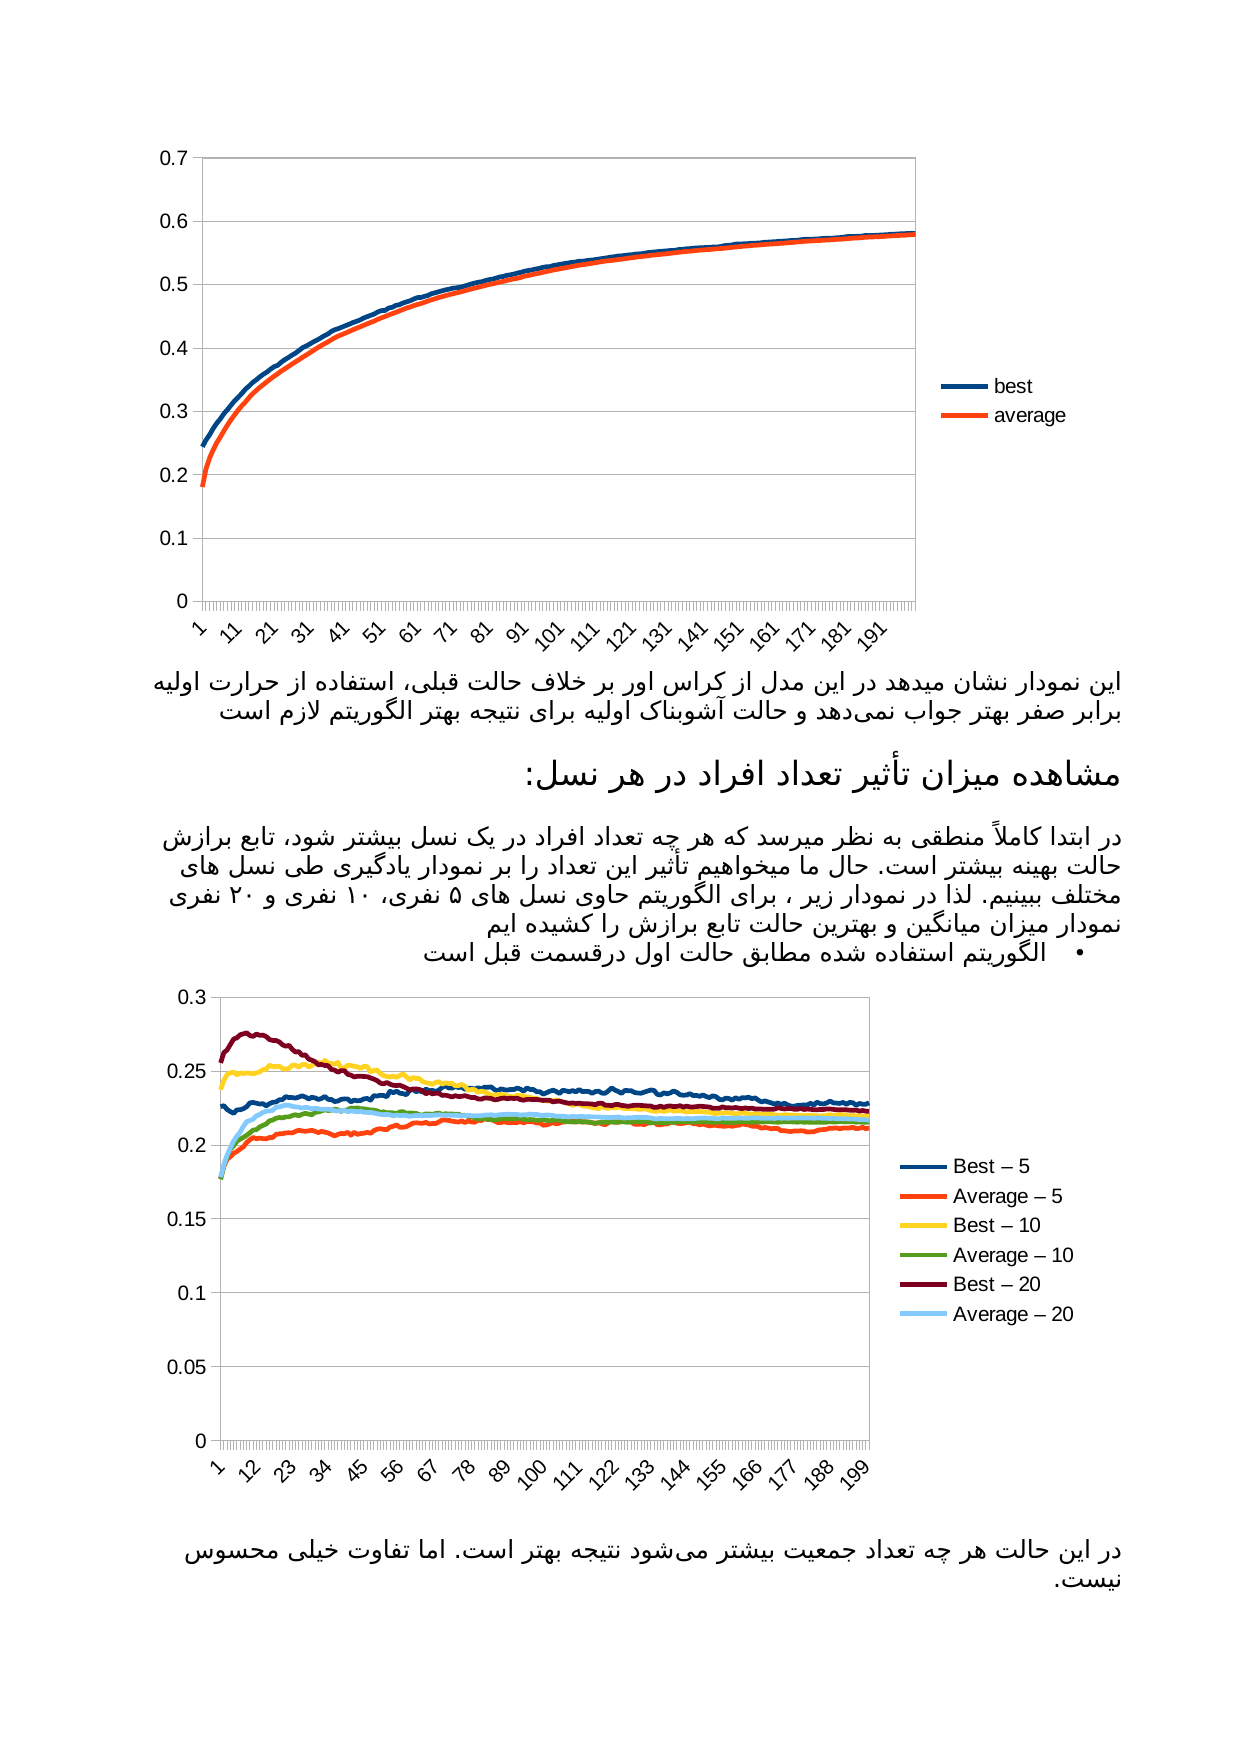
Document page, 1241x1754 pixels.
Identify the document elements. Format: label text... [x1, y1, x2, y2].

text مشاهده میزان تأثیر تعداد افراد در هر نسل: [118, 754, 1122, 793]
text در ابتدا کاملاً منطقی به نظر میرسد که هر چه تعداد افراد در یک نسل بیشتر شود، تابع برازش حالت بهینه بیشتر است. حال ما میخواهیم تأثیر این تعداد را بر نمودار یادگیری طی نسل های مختلف ببینیم. لذا در نمودار زیر ، برای الگوریتم حاوی نسل های ۵ نفری‌، ۱۰ نفری و ۲۰ نفری نمودار میزان میانگین و بهترین حالت تابع برازش را کشیده ایم [118, 822, 1122, 938]
text این نمودار نشان میدهد در این مدل از کراس اور بر خلاف حالت قبلی، استفاده از حرارت اولیه برابر صفر بهتر جواب نمی‌دهد و حالت آشوبناک اولیه برای نتیجه بهتر الگوریتم لازم است [118, 127, 1122, 725]
text در این حالت هر چه تعداد جمعیت بیشتر می‌شود نتیجه بهتر است. اما تفاوت خیلی محسوس نیست. [118, 1535, 1122, 1593]
list الگوریتم استفاده شده مطابق حالت اول درقسمت قبل است [118, 938, 1084, 967]
